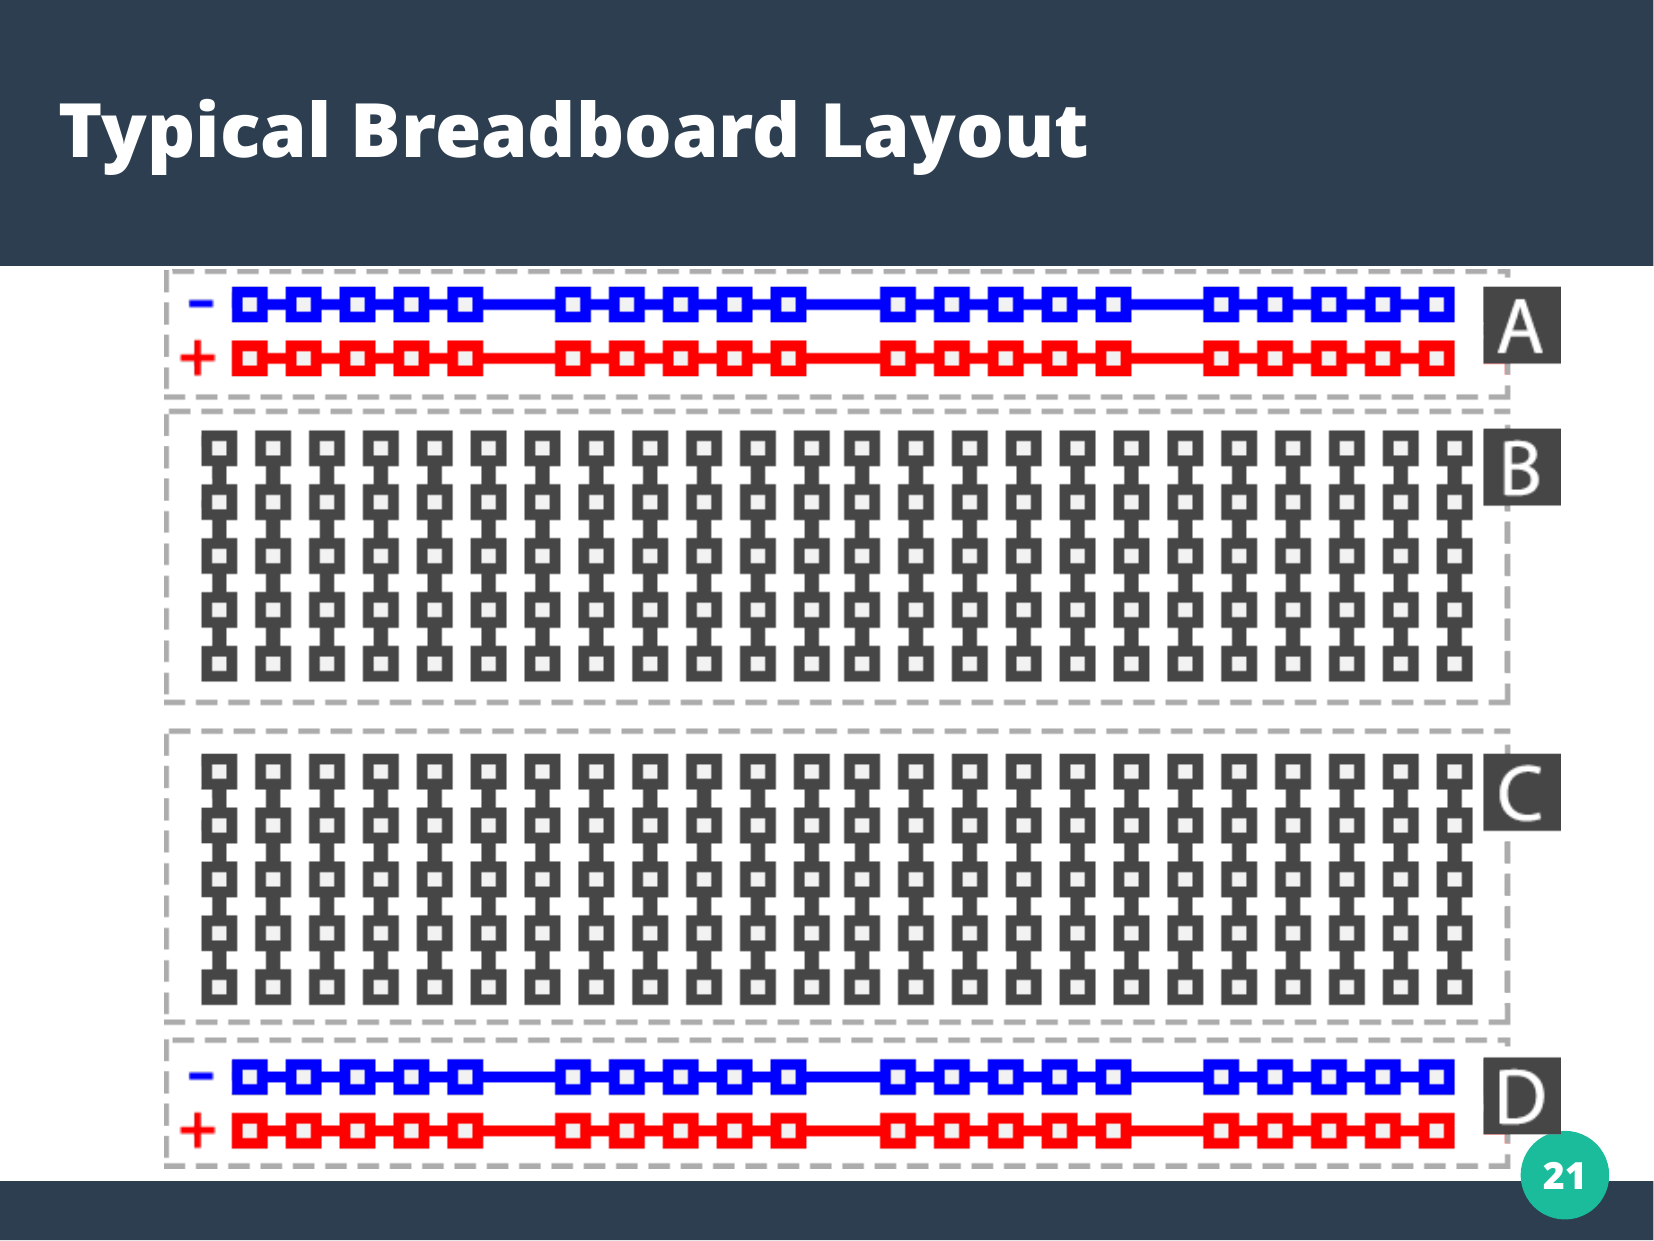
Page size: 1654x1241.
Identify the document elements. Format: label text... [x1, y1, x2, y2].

picture [164, 269, 1561, 1169]
title Typical Breadboard Layout [58, 49, 1595, 207]
